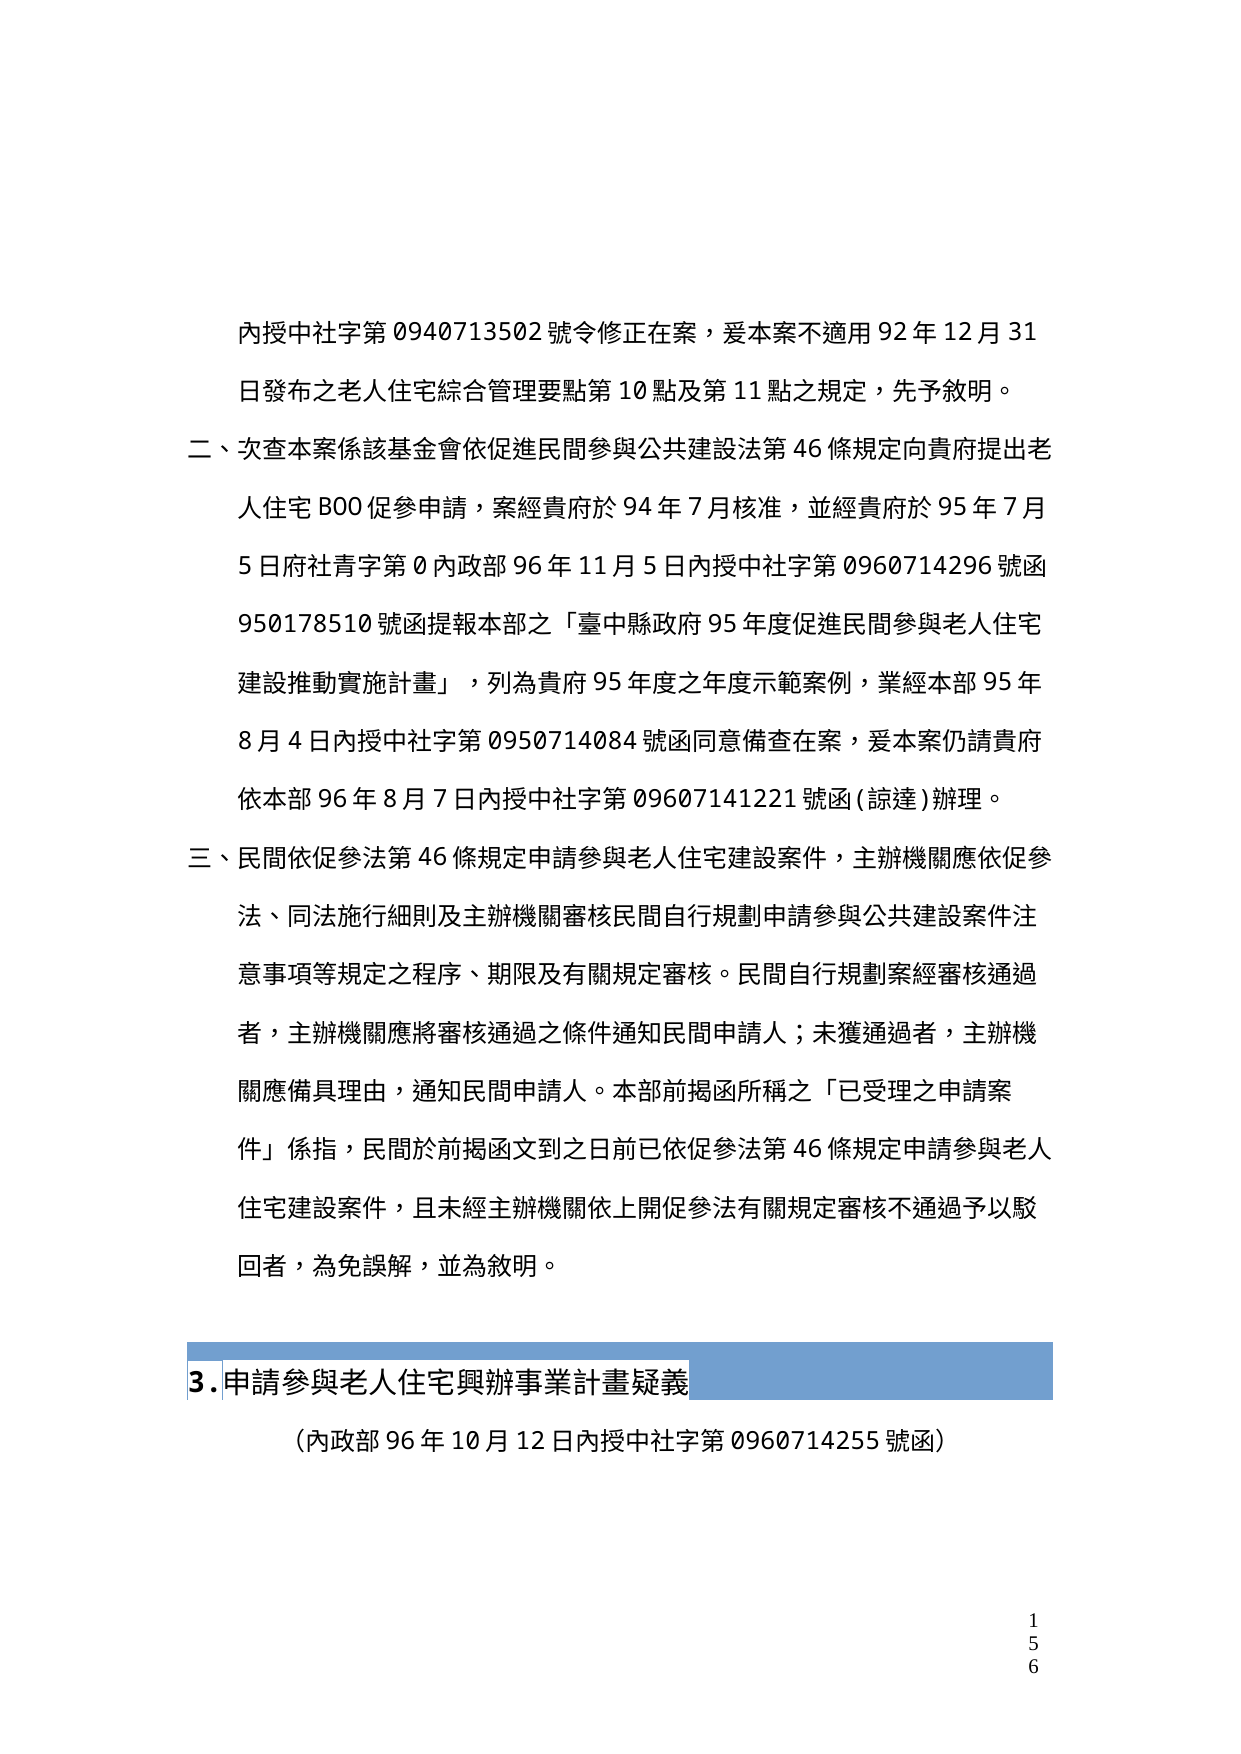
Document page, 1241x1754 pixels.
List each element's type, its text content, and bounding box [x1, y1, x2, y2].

text 三、民間依促參法第46條規定申請參與老人住宅建設案件，主辦機關應依促參法、同法施行細則及主辦機關審核民間自行規劃申請參與公共建設案件注意事項等規定之程序、期限及有關規定審核。民間自行規劃案經審核通過者，主辦機關應將審核通過之條件通知民間申請人；未獲通過者，主辦機關應備具理由，通知民間申請人。本部前揭函所稱之「已受理之申請案件」係指，民間於前揭函文到之日前已依促參法第46條規定申請參與老人住宅建設案件，且未經主辦機關依上開促參法有關規定審核不通過予以駁回者，為免誤解，並為敘明。 [187, 817, 1053, 1283]
text 內授中社字第0940713502號令修正在案，爰本案不適用92年12月31日發布之老人住宅綜合管理要點第10點及第11點之規定，先予敘明。 [187, 292, 1053, 408]
text 二、次查本案係該基金會依促進民間參與公共建設法第46條規定向貴府提出老人住宅BOO促參申請，案經貴府於94年7月核准，並經貴府於95年7月5日府社青字第0內政部96年11月5日內授中社字第0960714296號函950178510號函提報本部之「臺中縣政府95年度促進民間參與老人住宅建設推動實施計畫」，列為貴府95年度之年度示範案例，業經本部95年8月4日內授中社字第0950714084號函同意備查在案，爰本案仍請貴府依本部96年8月7日內授中社字第09607141221號函(諒達)辦理。 [187, 408, 1053, 817]
text （內政部96年10月12日內授中社字第0960714255號函） [187, 1400, 1053, 1458]
text 3.申請參與老人住宅興辦事業計畫疑義 [187, 1342, 1053, 1400]
